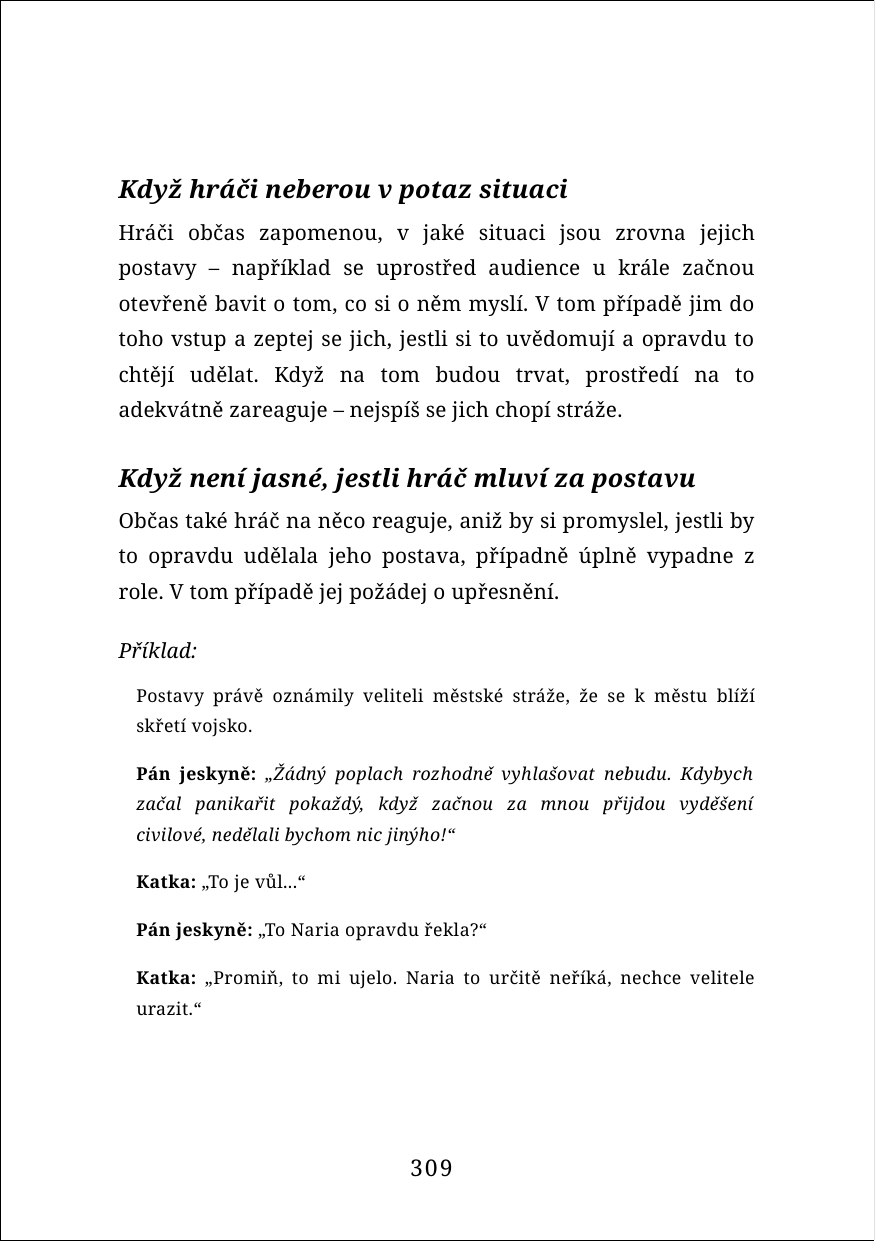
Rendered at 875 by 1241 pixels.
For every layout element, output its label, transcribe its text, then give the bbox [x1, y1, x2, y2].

subtitle Když není jasné, jestli hráč mluví za postavu [118, 460, 756, 494]
text Katka: „To je vůl...“ [136, 870, 756, 894]
text Pán jeskyně: „To Naria opravdu řekla?“ [136, 918, 756, 942]
text Postavy právě oznámily veliteli městské stráže, že se k městu blíží skřetí vojsko. [136, 683, 756, 738]
subtitle Když hráči neberou v potaz situaci [118, 172, 756, 206]
text Katka: „Promiň, to mi ujelo. Naria to určitě neříká, nechce velitele urazit.“ [136, 966, 756, 1020]
text Příklad: [118, 636, 756, 665]
text Hráči občas zapomenou, v jaké situaci jsou zrovna jejich postavy – například se uprostřed audience u krále začnou otevřeně bavit o tom, co si o něm myslí. V tom případě jim do toho vstup a zeptej se jich, jestli si to uvědomují a opravdu to chtějí udělat. Když na tom budou trvat, prostředí na to adekvátně zareaguje – nejspíš se jich chopí stráže. [118, 218, 756, 424]
text Pán jeskyně: „Žádný poplach rozhodně vyhlašovat nebudu. Kdybych začal panikařit pokaždý, když začnou za mnou přijdou vyděšení civilové, nedělali bychom nic jinýho!“ [136, 762, 756, 846]
text Občas také hráč na něco reaguje, aniž by si promyslel, jestli by to opravdu udělala jeho postava, případně úplně vypadne z role. V tom případě jej požádej o upřesnění. [118, 506, 756, 606]
